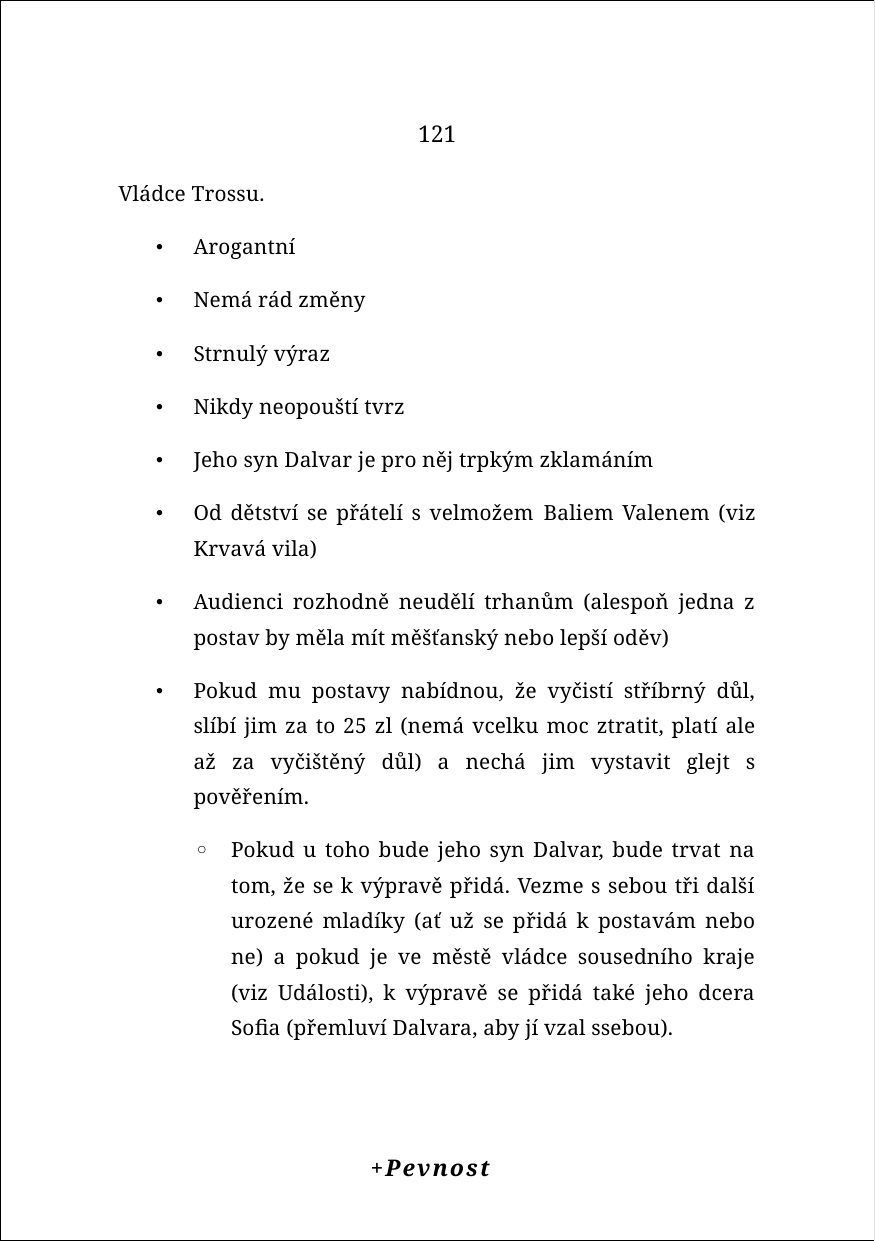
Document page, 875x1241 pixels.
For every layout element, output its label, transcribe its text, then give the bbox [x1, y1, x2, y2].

list Jeho syn Dalvar je pro něj trpkým zklamáním [156, 445, 756, 473]
list Strnulý výraz [156, 339, 756, 367]
list Audienci rozhodně neudělí trhanům (alespoň jedna z postav by měla mít měšťanský nebo lepší oděv) [156, 587, 756, 651]
list Arogantní [156, 232, 756, 261]
list Nemá rád změny [156, 285, 756, 314]
list Pokud mu postavy nabídnou, že vyčistí stříbrný důl, slíbí jim za to 25 zl (nemá vcelku moc ztratit, platí ale až za vyčištěný důl) a nechá jim vystavit glejt s pověřením. [156, 676, 756, 811]
list Pokud u toho bude jeho syn Dalvar, bude trvat na tom, že se k výpravě přidá. Vezme s sebou tři další urozené mladíky (ať už se přidá k postavám nebo ne) a pokud je ve městě vládce sousedního kraje (viz Události), k výpravě se přidá také jeho dcera Sofia (přemluví Dalvara, aby jí vzal ssebou). [193, 836, 756, 1042]
text Vládce Trossu. [118, 179, 756, 207]
list Od dětství se přátelí s velmožem Baliem Valenem (viz Krvavá vila) [156, 498, 756, 562]
list Nikdy neopouští tvrz [156, 392, 756, 420]
